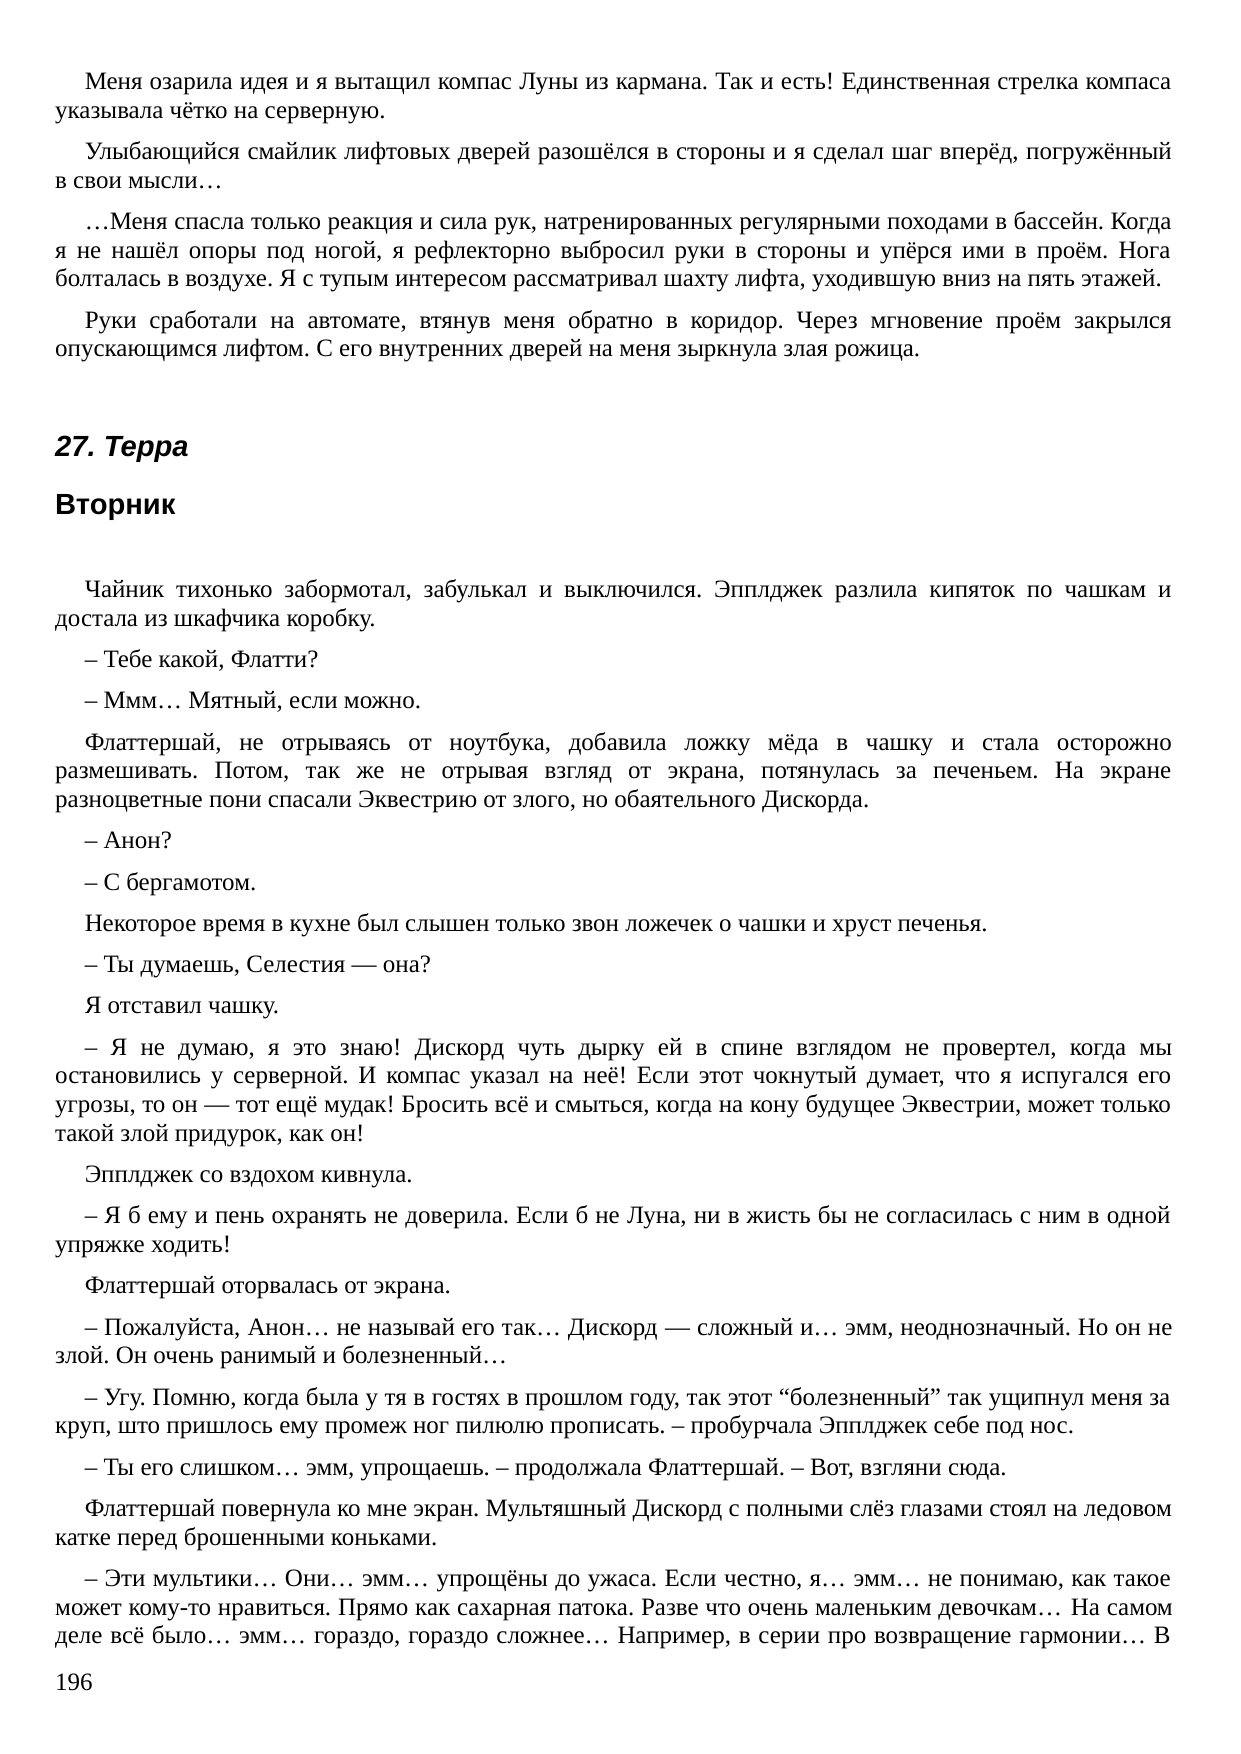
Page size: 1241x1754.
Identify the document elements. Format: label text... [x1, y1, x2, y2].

text – Я не думаю, я это знаю! Дискорд чуть дырку ей в спине взглядом не провертел, когда мы остановились у серверной. И компас указал на неё! Если этот чокнутый думает, что я испугался его угрозы, то он — тот ещё мудак! Бросить всё и смыться, когда на кону будущее Эквестрии, может только такой злой придурок, как он! [55, 1032, 1173, 1147]
text Флаттершай повернула ко мне экран. Мультяшный Дискорд с полными слёз глазами стоял на ледовом катке перед брошенными коньками. [55, 1493, 1173, 1551]
text Эпплджек со вздохом кивнула. [55, 1159, 1173, 1188]
text Руки сработали на автомате, втянув меня обратно в коридор. Через мгновение проём закрылся опускающимся лифтом. С его внутренних дверей на меня зыркнула злая рожица. [55, 305, 1173, 362]
subtitle 27. Терра [55, 428, 1173, 462]
subtitle Вторник [55, 487, 1173, 521]
text Улыбающийся смайлик лифтовых дверей разошёлся в стороны и я сделал шаг вперёд, погружённый в свои мысли… [55, 136, 1173, 193]
text Меня озарила идея и я вытащил компас Луны из кармана. Так и есть! Единственная стрелка компаса указывала чётко на серверную. [55, 66, 1173, 123]
text Некоторое время в кухне был слышен только звон ложечек о чашки и хруст печенья. [55, 908, 1173, 937]
text – С бергамотом. [55, 867, 1173, 896]
text Чайник тихонько забормотал, забулькал и выключился. Эпплджек разлила кипяток по чашкам и достала из шкафчика коробку. [55, 574, 1173, 632]
text Я отставил чашку. [55, 991, 1173, 1019]
text Флаттершай оторвалась от экрана. [55, 1271, 1173, 1299]
text – Пожалуйста, Анон… не называй его так… Дискорд — сложный и… эмм, неоднозначный. Но он не злой. Он очень ранимый и болезненный… [55, 1312, 1173, 1369]
text – Эти мультики… Они… эмм… упрощёны до ужаса. Если честно, я… эмм… не понимаю, как такое может кому-то нравиться. Прямо как сахарная патока. Разве что очень маленьким девочкам… На самом деле всё было… эмм… гораздо, гораздо сложнее… Например, в серии про возвращение гармонии… В [55, 1563, 1173, 1649]
text – Ммм… Мятный, если можно. [55, 686, 1173, 714]
text – Тебе какой, Флатти? [55, 644, 1173, 673]
text – Я б ему и пень охранять не доверила. Если б не Луна, ни в жисть бы не согласилась с ним в одной упряжке ходить! [55, 1201, 1173, 1258]
text …Меня спасла только реакция и сила рук, натренированных регулярными походами в бассейн. Когда я не нашёл опоры под ногой, я рефлекторно выбросил руки в стороны и упёрся ими в проём. Нога болталась в воздухе. Я с тупым интересом рассматривал шахту лифта, уходившую вниз на пять этажей. [55, 206, 1173, 292]
text – Угу. Помню, когда была у тя в гостях в прошлом году, так этот “болезненный” так ущипнул меня за круп, што пришлось ему промеж ног пилюлю прописать. – пробурчала Эпплджек себе под нос. [55, 1382, 1173, 1439]
text – Ты думаешь, Селестия — она? [55, 949, 1173, 978]
text Флаттершай, не отрываясь от ноутбука, добавила ложку мёда в чашку и стала осторожно размешивать. Потом, так же не отрывая взгляд от экрана, потянулась за печеньем. На экране разноцветные пони спасали Эквестрию от злого, но обаятельного Дискорда. [55, 727, 1173, 813]
text – Ты его слишком… эмм, упрощаешь. – продолжала Флаттершай. – Вот, взгляни сюда. [55, 1452, 1173, 1481]
text – Анон? [55, 826, 1173, 854]
